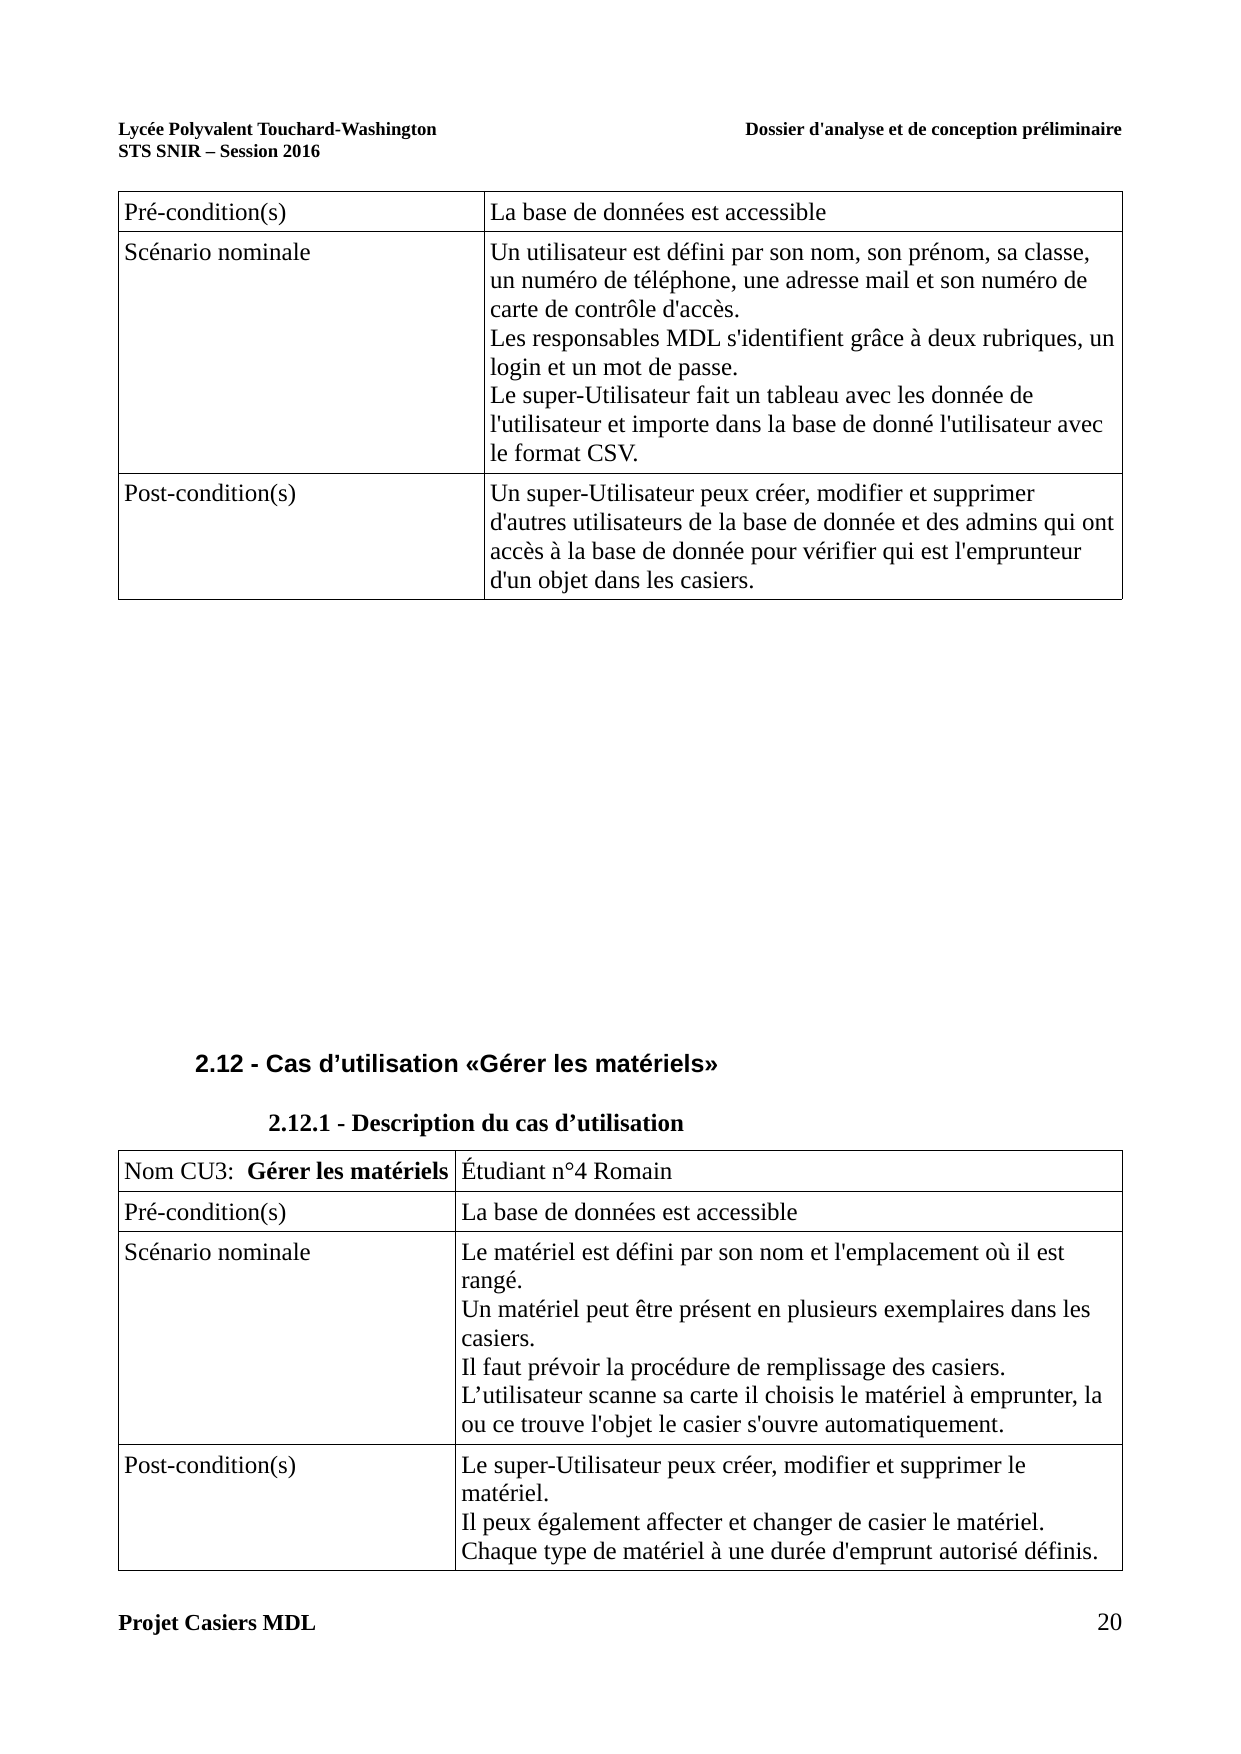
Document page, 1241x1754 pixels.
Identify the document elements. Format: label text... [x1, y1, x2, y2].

table_header Étudiant n°4 Romain [456, 1151, 1122, 1191]
table_cell La base de données est accessible [456, 1192, 1122, 1231]
table_cell Pré-condition(s) [119, 192, 484, 231]
table_cell Post-condition(s) [119, 1445, 455, 1570]
subtitle 2.12.1 - Description du cas d’utilisation [118, 1104, 1122, 1138]
table_cell Un utilisateur est défini par son nom, son prénom, sa classe, un numéro de téléphone, une adresse mail et son numéro de carte de contrôle d'accès. Les responsables MDL s'identifient grâce à deux rubriques, un login et un mot de passe. Le super-Utilisateur fait un tableau avec les donnée de l'utilisateur et importe dans la base de donné l'utilisateur avec le format CSV. [485, 232, 1122, 473]
table_cell Le super-Utilisateur peux créer, modifier et supprimer le matériel. Il peux également affecter et changer de casier le matériel. Chaque type de matériel à une durée d'emprunt autorisé définis. [456, 1445, 1122, 1570]
table_cell Post-condition(s) [119, 474, 484, 599]
table_cell Un super-Utilisateur peux créer, modifier et supprimer d'autres utilisateurs de la base de donnée et des admins qui ont accès à la base de donnée pour vérifier qui est l'emprunteur d'un objet dans les casiers. [485, 474, 1122, 599]
table_cell La base de données est accessible [485, 192, 1122, 231]
table_cell Pré-condition(s) [119, 1192, 455, 1231]
table_cell Scénario nominale [119, 232, 484, 473]
table_cell Le matériel est défini par son nom et l'emplacement où il est rangé. Un matériel peut être présent en plusieurs exemplaires dans les casiers. Il faut prévoir la procédure de remplissage des casiers. L’utilisateur scanne sa carte il choisis le matériel à emprunter, la ou ce trouve l'objet le casier s'ouvre automatiquement. [456, 1232, 1122, 1444]
table_cell Scénario nominale [119, 1232, 455, 1444]
subtitle 2.12 - Cas d’utilisation «Gérer les matériels» [195, 1048, 1122, 1077]
table_header Nom CU3: Gérer les matériels [119, 1151, 455, 1191]
